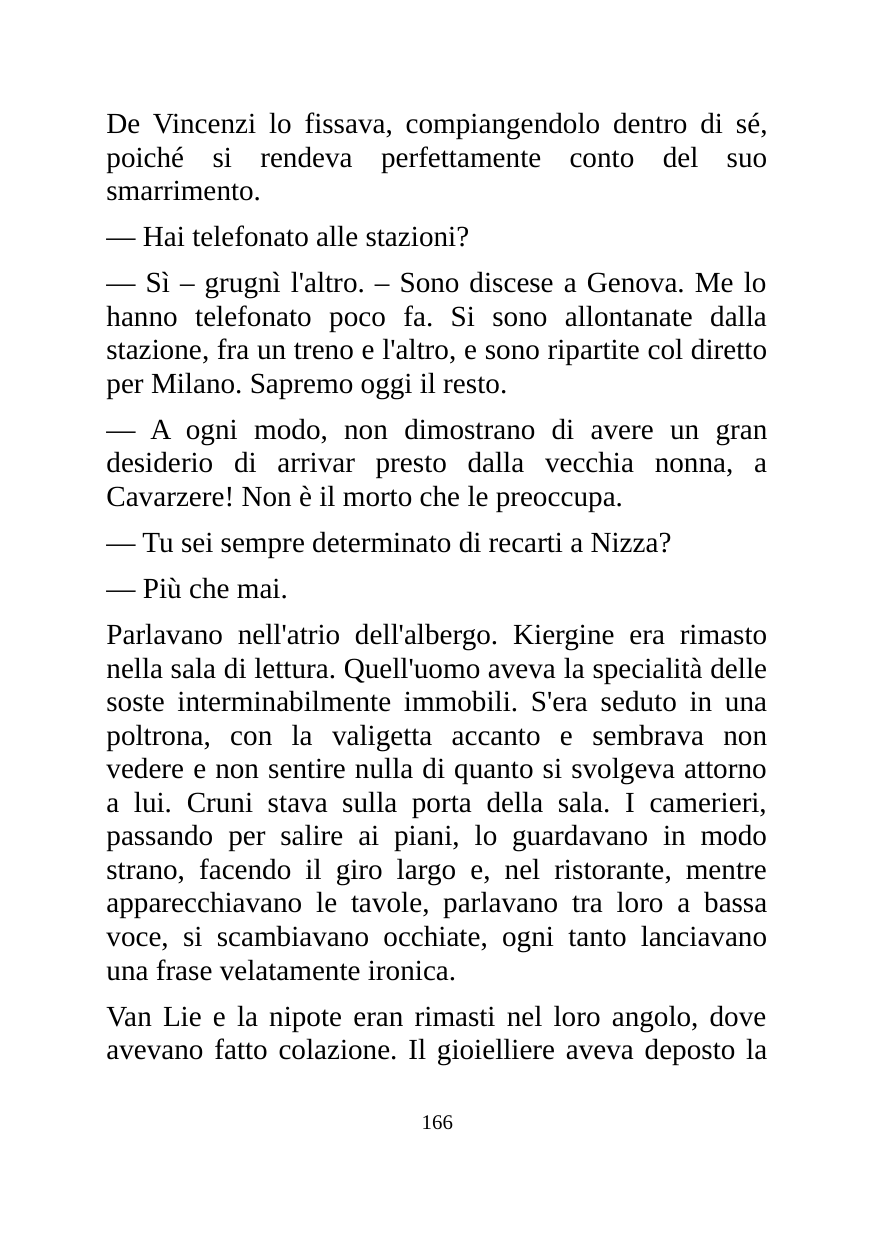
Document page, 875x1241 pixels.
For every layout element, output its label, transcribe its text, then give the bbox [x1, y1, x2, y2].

text — A ogni modo, non dimostrano di avere un gran desiderio di arrivar presto dalla vecchia nonna, a Cavarzere! Non è il morto che le preoccupa. [106, 412, 768, 513]
text — Sì – grugnì l'altro. – Sono discese a Genova. Me lo hanno telefonato poco fa. Si sono allontanate dalla stazione, fra un treno e l'altro, e sono ripartite col diretto per Milano. Sapremo oggi il resto. [106, 265, 768, 399]
text Van Lie e la nipote eran rimasti nel loro angolo, dove avevano fatto colazione. Il gioielliere aveva deposto la [106, 999, 768, 1066]
text De Vincenzi lo fissava, compiangendolo dentro di sé, poiché si rendeva perfettamente conto del suo smarrimento. [106, 106, 768, 207]
text — Tu sei sempre determinato di recarti a Nizza? [106, 525, 768, 559]
text — Più che mai. [106, 571, 768, 605]
text — Hai telefonato alle stazioni? [106, 219, 768, 253]
text Parlavano nell'atrio dell'albergo. Kiergine era rimasto nella sala di lettura. Quell'uomo aveva la specialità delle soste interminabilmente immobili. S'era seduto in una poltrona, con la valigetta accanto e sembrava non vedere e non sentire nulla di quanto si svolgeva attorno a lui. Cruni stava sulla porta della sala. I camerieri, passando per salire ai piani, lo guardavano in modo strano, facendo il giro largo e, nel ristorante, mentre apparecchiavano le tavole, parlavano tra loro a bassa voce, si scambiavano occhiate, ogni tanto lanciavano una frase velatamente ironica. [106, 617, 768, 986]
